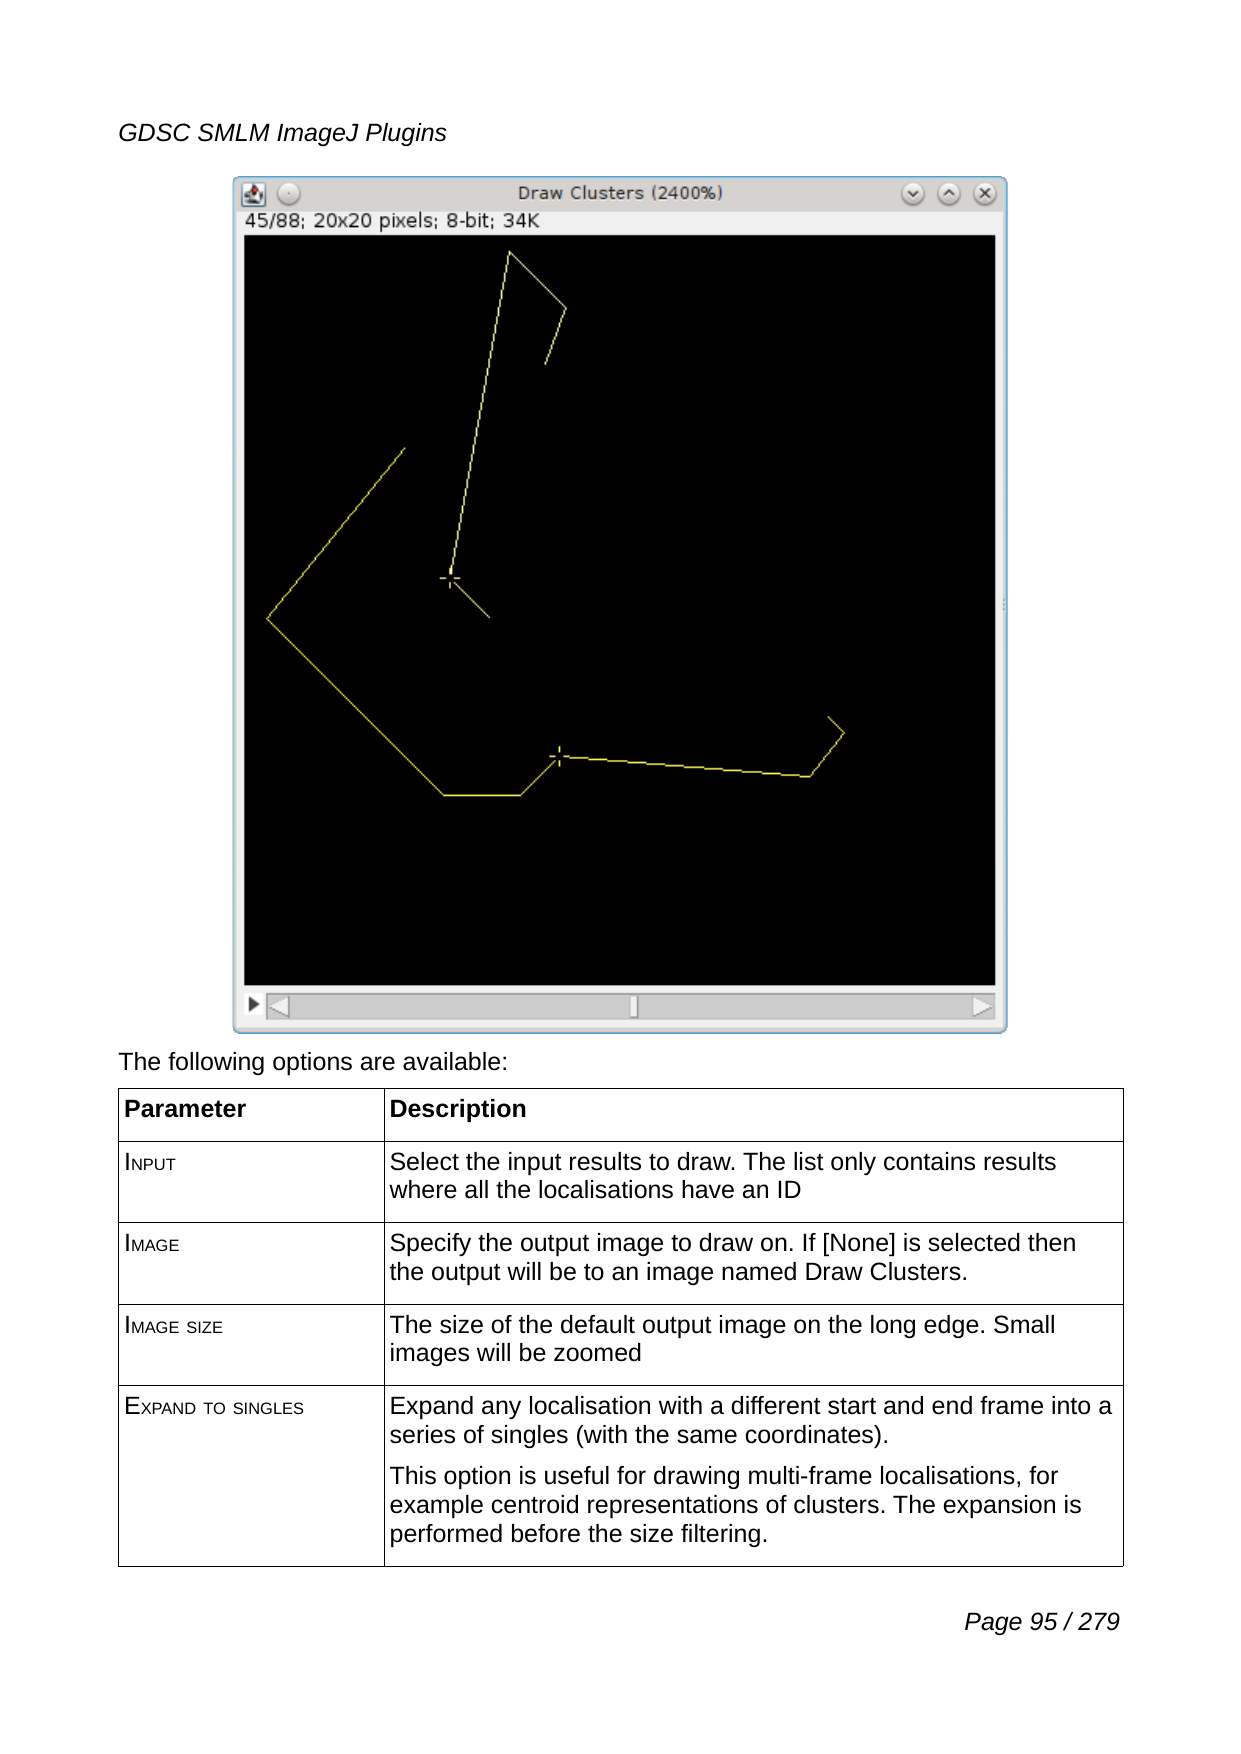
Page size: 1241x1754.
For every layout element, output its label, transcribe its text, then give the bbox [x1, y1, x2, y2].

table_cell Expand to singles [119, 1386, 384, 1566]
table_cell Specify the output image to draw on. If [None] is selected then the output will be to an image named Draw Clusters. [385, 1223, 1123, 1304]
table_cell Image [119, 1223, 384, 1304]
text The following options are available: [118, 1047, 1122, 1075]
table_cell The size of the default output image on the long edge. Small images will be zoomed [385, 1305, 1123, 1385]
table_cell Image size [119, 1305, 384, 1385]
table_header Parameter [119, 1089, 384, 1141]
picture [232, 176, 1008, 1034]
table_cell Select the input results to draw. The list only contains results where all the localisations have an ID [385, 1142, 1123, 1222]
table_header Description [385, 1089, 1123, 1141]
table_cell Input [119, 1142, 384, 1222]
table_cell Expand any localisation with a different start and end frame into a series of singles (with the same coordinates). This option is useful for drawing multi-frame localisations, for example centroid representations of clusters. The expansion is performed before the size filtering. [385, 1386, 1123, 1566]
